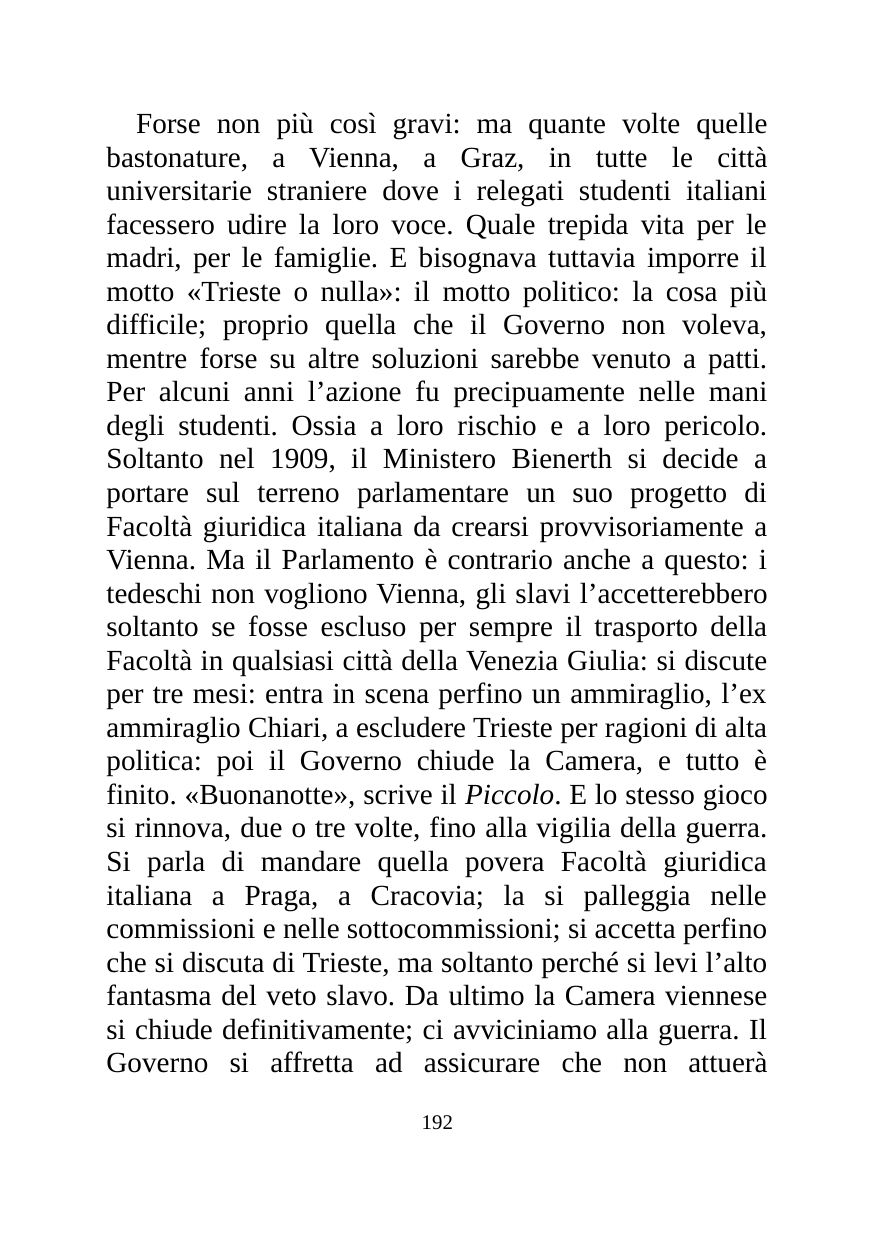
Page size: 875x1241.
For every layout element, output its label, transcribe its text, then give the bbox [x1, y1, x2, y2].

text Forse non più così gravi: ma quante volte quelle bastonature, a Vienna, a Graz, in tutte le città universitarie straniere dove i relegati studenti italiani facessero udire la loro voce. Quale trepida vita per le madri, per le famiglie. E bisognava tuttavia imporre il motto «Trieste o nulla»: il motto politico: la cosa più difficile; proprio quella che il Governo non voleva, mentre forse su altre soluzioni sarebbe venuto a patti. Per alcuni anni l’azione fu precipuamente nelle mani degli studenti. Ossia a loro rischio e a loro pericolo. Soltanto nel 1909, il Ministero Bienerth si decide a portare sul terreno parlamentare un suo progetto di Facoltà giuridica italiana da crearsi provvisoriamente a Vienna. Ma il Parlamento è contrario anche a questo: i tedeschi non vogliono Vienna, gli slavi l’accetterebbero soltanto se fosse escluso per sempre il trasporto della Facoltà in qualsiasi città della Venezia Giulia: si discute per tre mesi: entra in scena perfino un ammiraglio, l’ex ammiraglio Chiari, a escludere Trieste per ragioni di alta politica: poi il Governo chiude la Camera, e tutto è finito. «Buonanotte», scrive il Piccolo. E lo stesso gioco si rinnova, due o tre volte, fino alla vigilia della guerra. Si parla di mandare quella povera Facoltà giuridica italiana a Praga, a Cracovia; la si palleggia nelle commissioni e nelle sottocommissioni; si accetta perfino che si discuta di Trieste, ma soltanto perché si levi l’alto fantasma del veto slavo. Da ultimo la Camera viennese si chiude definitivamente; ci avviciniamo alla guerra. Il Governo si affretta ad assicurare che non attuerà [106, 106, 768, 1079]
